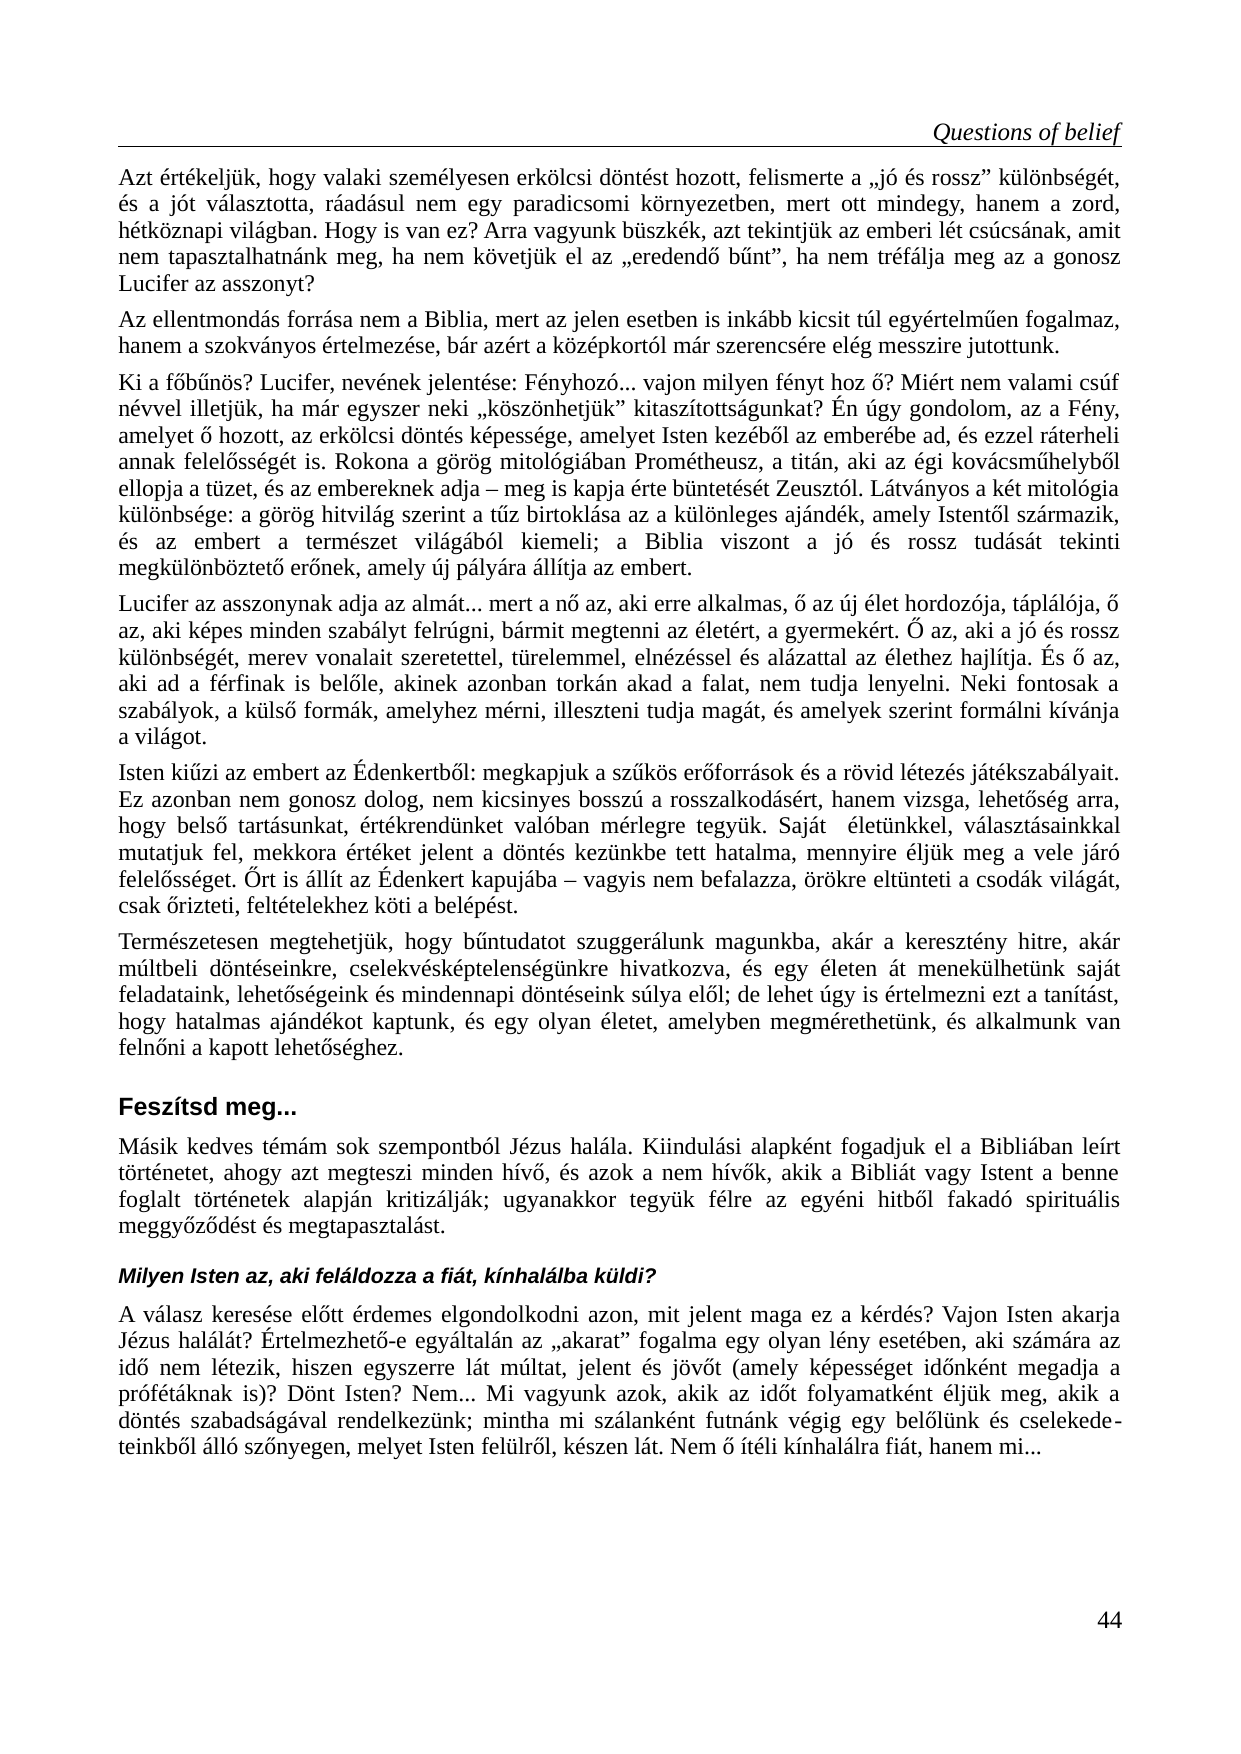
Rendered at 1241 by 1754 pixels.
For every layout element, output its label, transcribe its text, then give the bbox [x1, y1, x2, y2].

text Az ellentmondás forrása nem a Biblia, mert az jelen esetben is inkább kicsit túl egyértelműen fogalmaz, hanem a szokványos értelmezése, bár azért a középkortól már szerencsére elég messzire jutottunk. [118, 306, 1122, 359]
text A válasz keresése előtt érdemes elgondolkodni azon, mit jelent maga ez a kérdés? Vajon Isten akarja Jézus halálát? Értelmezhető-e egyáltalán az „akarat” fogalma egy olyan lény esetében, aki számára az idő nem létezik, hiszen egyszerre lát múltat, jelent és jövőt (amely képességet időnként megadja a prófétáknak is)? Dönt Isten? Nem... Mi vagyunk azok, akik az időt folyamatként éljük meg, akik a döntés szabadságával rendelkezünk; mintha mi szálanként futnánk végig egy belőlünk és cselekede­teinkből álló szőnyegen, melyet Isten felülről, készen lát. Nem ő ítéli kínhalálra fiát, hanem mi... [118, 1301, 1122, 1460]
subtitle Milyen Isten az, aki feláldozza a fiát, kínhalálba küldi? [118, 1264, 1122, 1288]
text Természetesen megtehetjük, hogy bűntudatot szuggerálunk magunkba, akár a keresztény hitre, akár múltbeli döntéseinkre, cselekvésképtelenségünkre hivatkozva, és egy életen át menekülhetünk saját feladataink, lehetőségeink és mindennapi döntéseink súlya elől; de lehet úgy is értelmezni ezt a tanítást, hogy hatalmas ajándékot kaptunk, és egy olyan életet, amelyben megmérethetünk, és alkalmunk van felnőni a kapott lehetőséghez. [118, 928, 1122, 1061]
text Lucifer az asszonynak adja az almát... mert a nő az, aki erre alkalmas, ő az új élet hordozója, táplálója, ő az, aki képes minden szabályt felrúgni, bármit megtenni az életért, a gyermekért. Ő az, aki a jó és rossz különbségét, merev vonalait szeretettel, türelemmel, elnézéssel és alázattal az élethez hajlítja. És ő az, aki ad a férfinak is belőle, akinek azonban torkán akad a falat, nem tudja lenyelni. Neki fontosak a szabályok, a külső formák, amelyhez mérni, illeszteni tudja magát, és amelyek szerint formálni kívánja a világot. [118, 591, 1122, 750]
text Másik kedves témám sok szempontból Jézus halála. Kiindulási alapként fogadjuk el a Bibliában leírt történetet, ahogy azt megteszi minden hívő, és azok a nem hívők, akik a Bibliát vagy Istent a benne foglalt történetek alapján kritizálják; ugyanakkor tegyük félre az egyéni hitből fakadó spirituális meggyőződést és megtapasztalást. [118, 1133, 1122, 1239]
text Isten kiűzi az embert az Édenkertből: megkapjuk a szűkös erőforrások és a rövid létezés játékszabályait. Ez azonban nem gonosz dolog, nem kicsinyes bosszú a rosszalkodásért, hanem vizsga, lehetőség arra, hogy belső tartásunkat, értékrendünket valóban mérlegre tegyük. Saját életünkkel, választásainkkal mutatjuk fel, mekkora értéket jelent a döntés kezünkbe tett hatalma, mennyire éljük meg a vele járó felelősséget. Őrt is állít az Édenkert kapujába – vagyis nem befalazza, örökre eltünteti a csodák világát, csak őrizteti, feltételekhez köti a belépést. [118, 759, 1122, 919]
text Ki a főbűnös? Lucifer, nevének jelentése: Fényhozó... vajon milyen fényt hoz ő? Miért nem valami csúf névvel illetjük, ha már egyszer neki „köszönhetjük” kitaszítottságunkat? Én úgy gondolom, az a Fény, amelyet ő hozott, az erkölcsi döntés képessége, amelyet Isten kezéből az emberébe ad, és ezzel ráterheli annak felelősségét is. Rokona a görög mitológiában Prométheusz, a titán, aki az égi kovácsműhelyből ellopja a tüzet, és az embereknek adja – meg is kapja érte büntetését Zeusztól. Látványos a két mitológia különbsége: a görög hitvilág szerint a tűz birtoklása az a különleges ajándék, amely Istentől származik, és az embert a természet világából kiemeli; a Biblia viszont a jó és rossz tudását tekinti megkülönböztető erőnek, amely új pályára állítja az embert. [118, 368, 1122, 581]
subtitle Feszítsd meg... [118, 1092, 1122, 1120]
text Azt értékeljük, hogy valaki személyesen erkölcsi döntést hozott, felismerte a „jó és rossz” különbségét, és a jót választotta, ráadásul nem egy paradicsomi környezetben, mert ott mindegy, hanem a zord, hétköznapi világban. Hogy is van ez? Arra vagyunk büszkék, azt tekintjük az emberi lét csúcsának, amit nem tapasztalhatnánk meg, ha nem követjük el az „eredendő bűnt”, ha nem tréfálja meg az a gonosz Lucifer az asszonyt? [118, 164, 1122, 296]
